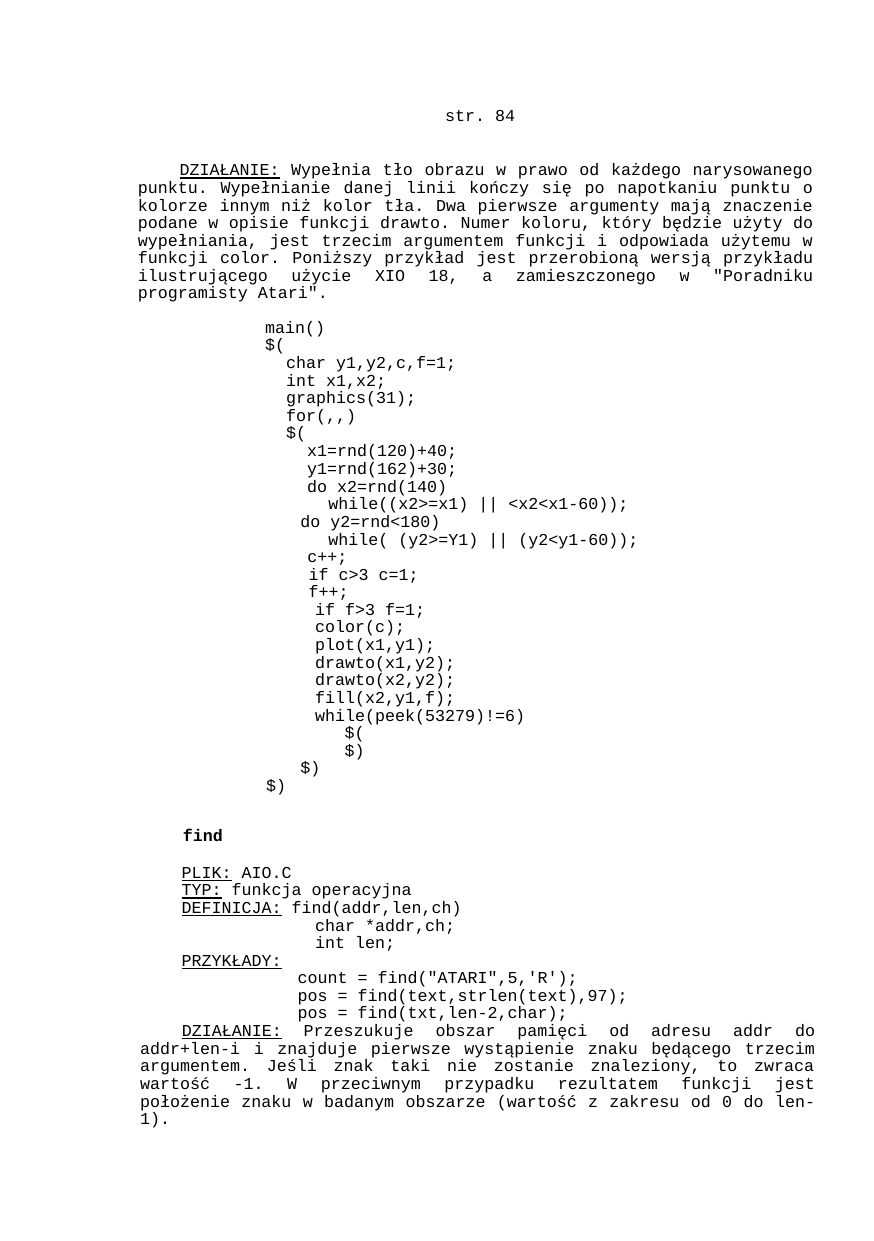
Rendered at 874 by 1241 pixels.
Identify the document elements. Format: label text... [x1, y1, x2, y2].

text while( (y2>=Y1) || (y2<y1-60)); c++; [307, 531, 665, 566]
text main() $( [265, 320, 335, 354]
text plot(x1,y1); drawto(x1,y2); drawto(x2,y2); fill(x2,y1,f); while(peek(53279)!=6) [315, 636, 545, 724]
text $( [286, 425, 485, 442]
text find [183, 828, 815, 847]
text if c>3 c=1; f++; [308, 566, 425, 601]
text DZIAŁANIE: Przeszukuje obszar pamięci od adresu addr do addr+len-i i znajduje pierwsze wystąpienie znaku będącego trzecim argumentem. Jeśli znak taki nie zostanie znaleziony, to zwraca wartość -1. W przeciwnym przypadku rezultatem funkcji jest położenie znaku w badanym obszarze (wartość z zakresu od 0 do len-1). [140, 1022, 815, 1128]
text PLIK: AIO.C [181, 864, 815, 882]
text $( [266, 724, 545, 742]
text color(c); [266, 619, 545, 636]
text int len; [181, 934, 485, 952]
text $) [266, 742, 545, 760]
text if f>3 f=1; [266, 601, 545, 619]
text pos = find(text,strlen(text),97); pos = find(txt,len-2,char); [297, 987, 665, 1022]
text count = find("ATARI",5,'R'); [297, 970, 665, 987]
text $) [266, 760, 545, 777]
text str. 84 [145, 108, 815, 127]
text PRZYKŁADY: [181, 952, 485, 970]
text $) [266, 777, 545, 795]
text char *addr,ch; [181, 917, 485, 934]
text x1=rnd(120)+40; y1=rnd(162)+30; do x2=rnd(140) [307, 443, 461, 496]
text while((x2>=x1) || <x2<x1-60)); [307, 496, 665, 513]
text DZIAŁANIE: Wypełnia tło obrazu w prawo od każdego narysowanego punktu. Wypełnianie danej linii kończy się po napotkaniu punktu o kolorze innym niż kolor tła. Dwa pierwsze argumenty mają znaczenie podane w opisie funkcji drawto. Numer koloru, który będzie użyty do wypełniania, jest trzecim argumentem funkcji i odpowiada użytemu w funkcji color. Poniższy przykład jest przerobioną wersją przykładu ilustrującego użycie XIO 18, a zamieszczonego w "Poradniku programisty Atari". [138, 162, 813, 302]
text TYP: funkcja operacyjna DEFINICJA: find(addr,len,ch) [181, 882, 485, 917]
text char y1,y2,c,f=1; int x1,x2; graphics(31); for(,,) [286, 354, 485, 425]
text do y2=rnd<180) [300, 513, 665, 531]
